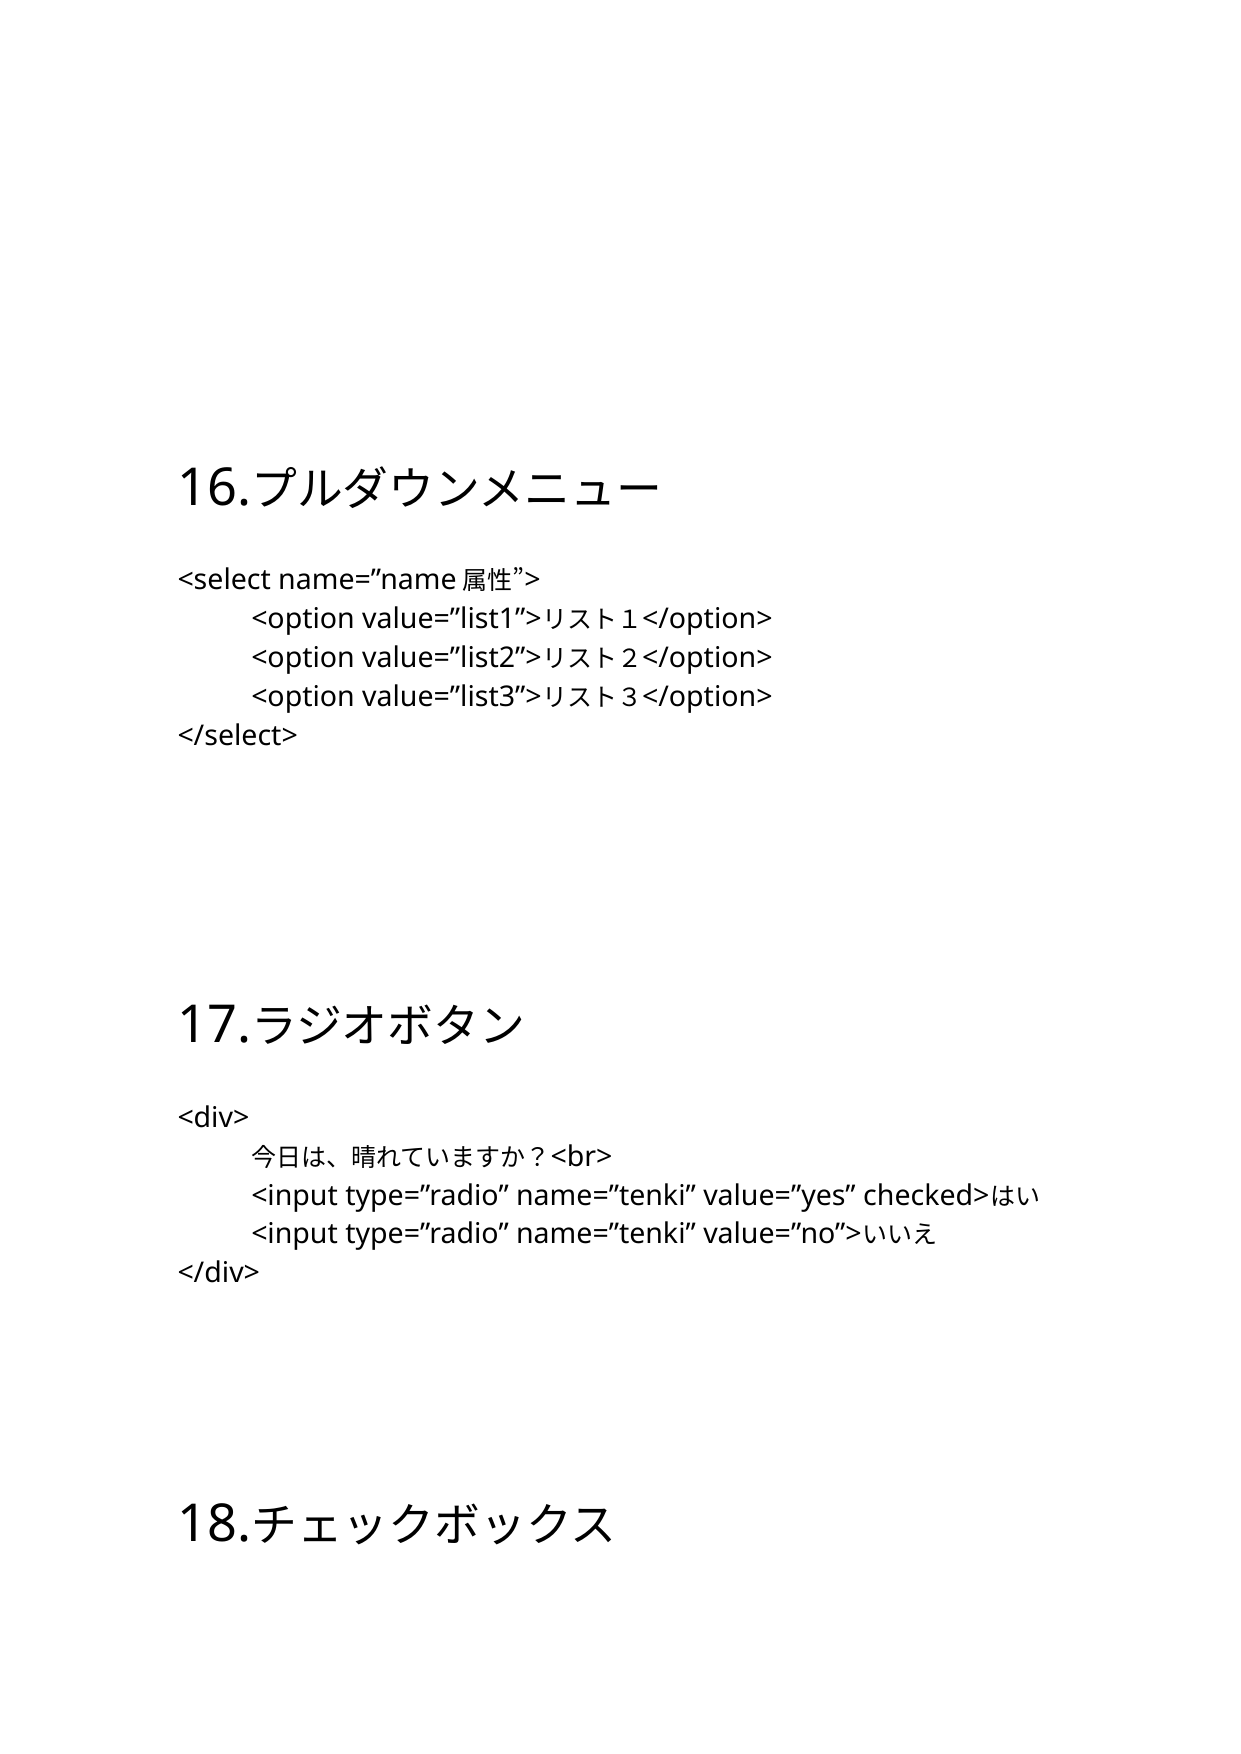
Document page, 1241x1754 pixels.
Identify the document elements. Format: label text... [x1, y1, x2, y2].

text <div> [177, 1097, 1063, 1136]
text <option value=”list3”>リスト３</option> [177, 676, 1063, 715]
text 17.ラジオボタン [177, 987, 1063, 1058]
text </select> [177, 715, 1063, 753]
text <option value=”list1”>リスト１</option> [177, 598, 1063, 637]
text <input type=”radio” name=”tenki” value=”yes” checked>はい [177, 1174, 1063, 1213]
text 今日は、晴れていますか？<br> [177, 1136, 1063, 1174]
text <input type=”radio” name=”tenki” value=”no”>いいえ [177, 1213, 1063, 1252]
text 16.プルダウンメニュー [177, 449, 1063, 520]
text <select name=”name属性”> [177, 559, 1063, 598]
text <option value=”list2”>リスト２</option> [177, 637, 1063, 676]
text 18.チェックボックス [177, 1485, 1063, 1557]
text </div> [177, 1252, 1063, 1291]
